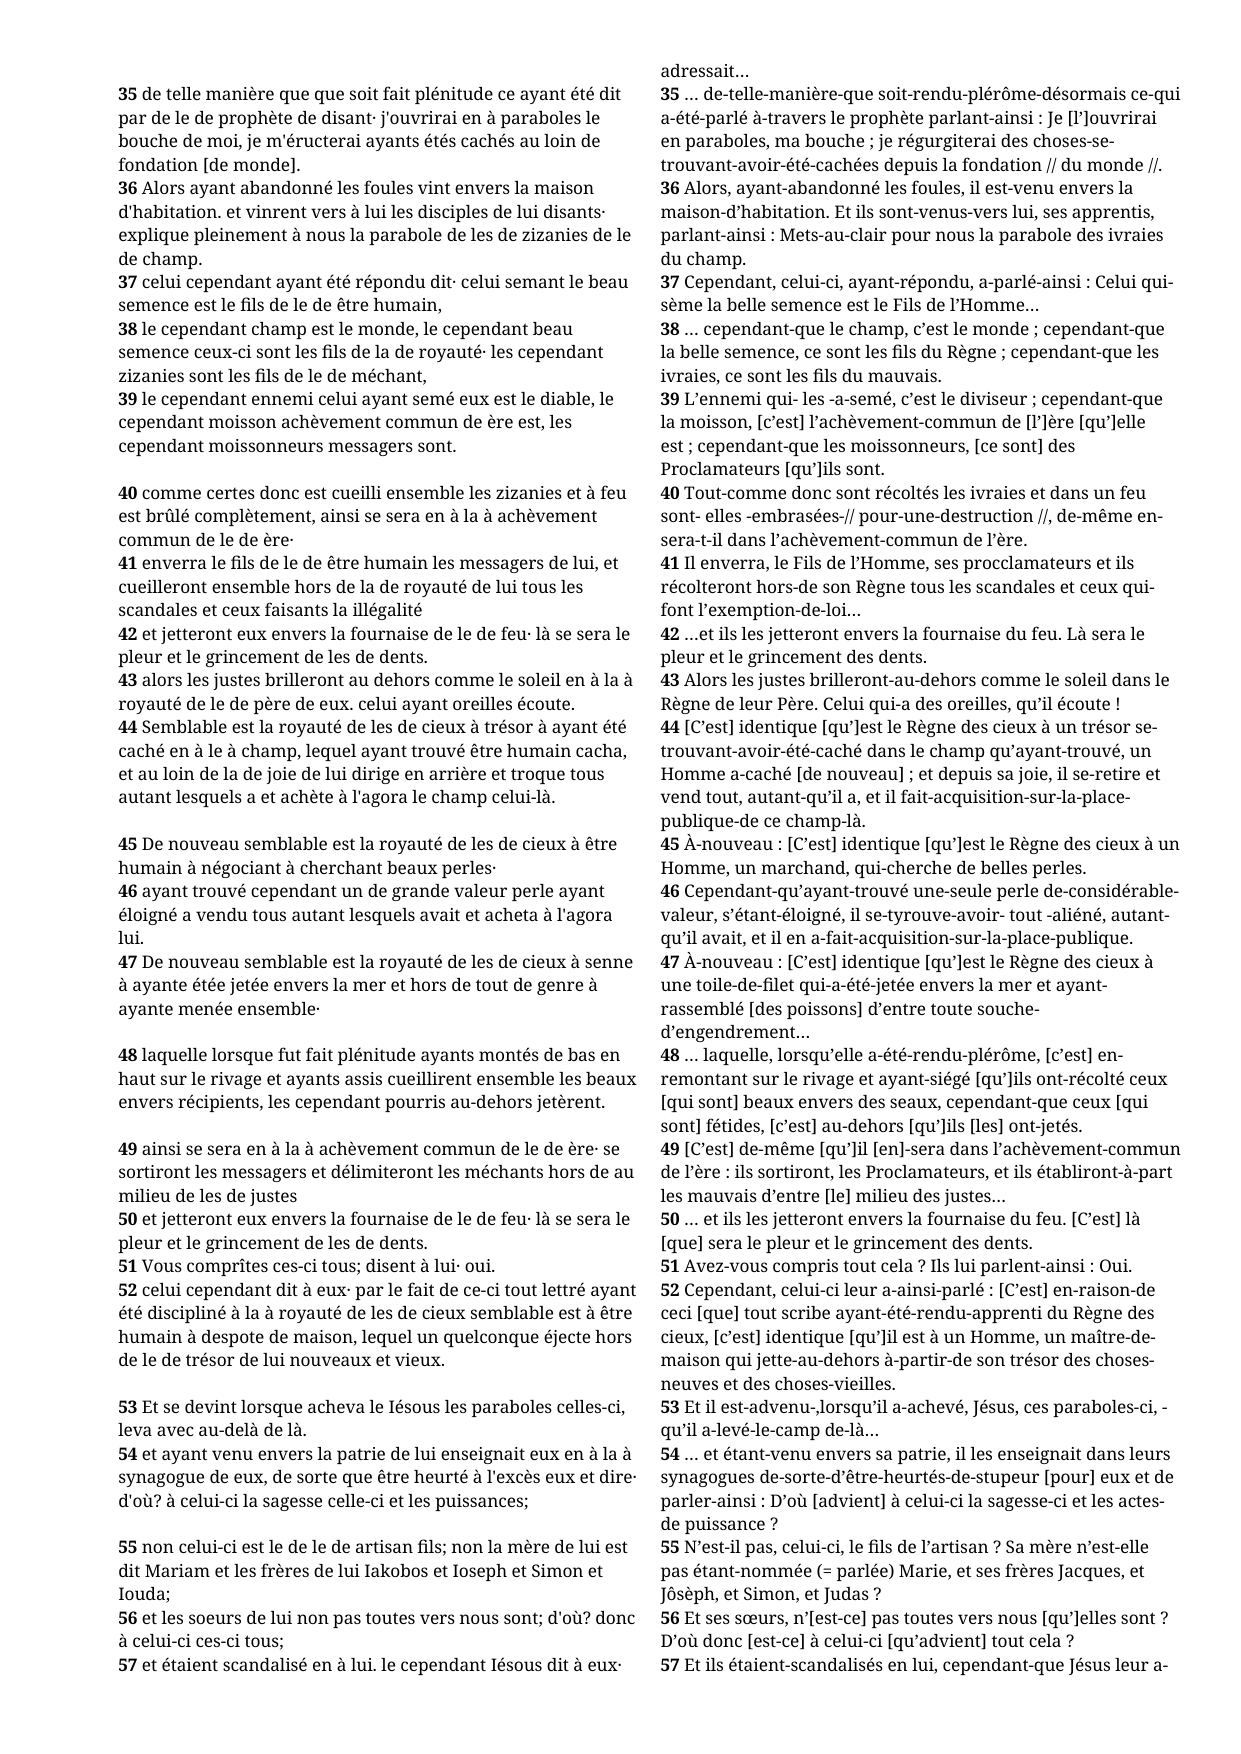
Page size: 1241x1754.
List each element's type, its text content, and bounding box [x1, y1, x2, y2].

table_cell [639, 622, 660, 668]
table_cell 54 et ayant venu envers la patrie de lui enseignait eux en à la à synagogue de eux, de sorte que être heurté à l'excès eux et dire· d'où? à celui-ci la sagesse celle-ci et les puissances; [118, 1442, 639, 1536]
table_cell [639, 879, 660, 950]
table_cell 56 Et ses sœurs, n’[est-ce] pas toutes vers nous [qu’]elles sont ? D’où donc [est-ce] à celui-ci [qu’advient] tout cela ? [660, 1606, 1181, 1653]
table_cell 55 non celui-ci est le de le de artisan fils; non la mère de lui est dit Mariam et les frères de lui Iakobos et Ioseph et Simon et Iouda; [118, 1536, 639, 1606]
table_cell [639, 481, 660, 551]
table_cell [639, 1442, 660, 1536]
table_cell 56 et les soeurs de lui non pas toutes vers nous sont; d'où? donc à celui-ci ces-ci tous; [118, 1606, 639, 1653]
table_cell 38 le cependant champ est le monde, le cependant beau semence ceux-ci sont les fils de la de royauté· les cependant zizanies sont les fils de le de méchant, [118, 317, 639, 387]
table_cell 42 et jetteront eux envers la fournaise de le de feu· là se sera le pleur et le grincement de les de dents. [118, 622, 639, 668]
table_cell 53 Et il est-advenu-,lorsqu’il a-achevé, Jésus, ces paraboles-ci, -qu’il a-levé-le-camp de-là… [660, 1395, 1181, 1442]
table_cell [639, 387, 660, 481]
table_cell 36 Alors, ayant-abandonné les foules, il est-venu envers la maison-d’habitation. Et ils sont-venus-vers lui, ses apprentis, parlant-ainsi : Mets-au-clair pour nous la parabole des ivraies du champ. [660, 176, 1181, 270]
table_cell 43 Alors les justes brilleront-au-dehors comme le soleil dans le Règne de leur Père. Celui qui-a des oreilles, qu’il écoute ! [660, 669, 1181, 715]
table_cell 50 … et ils les jetteront envers la fournaise du feu. [C’est] là [que] sera le pleur et le grincement des dents. [660, 1208, 1181, 1254]
table_cell [639, 59, 660, 82]
table_cell 44 [C’est] identique [qu’]est le Règne des cieux à un trésor se-trouvant-avoir-été-caché dans le champ qu’ayant-trouvé, un Homme a-caché [de nouveau] ; et depuis sa joie, il se-retire et vend tout, autant-qu’il a, et il fait-acquisition-sur-la-place-publique-de ce champ-là. [660, 715, 1181, 832]
table_cell 48 … laquelle, lorsqu’elle a-été-rendu-plérôme, [c’est] en-remontant sur le rivage et ayant-siégé [qu’]ils ont-récolté ceux [qui sont] beaux envers des seaux, cependant-que ceux [qui sont] fétides, [c’est] au-dehors [qu’]ils [les] ont-jetés. [660, 1044, 1181, 1137]
table_cell [639, 1653, 660, 1676]
table_cell [639, 833, 660, 879]
table_cell 41 Il enverra, le Fils de l’Homme, ses procclamateurs et ils récolteront hors-de son Règne tous les scandales et ceux qui-font l’exemption-de-loi… [660, 551, 1181, 622]
table_cell 36 Alors ayant abandonné les foules vint envers la maison d'habitation. et vinrent vers à lui les disciples de lui disants· explique pleinement à nous la parabole de les de zizanies de le de champ. [118, 176, 639, 270]
table_cell [639, 1395, 660, 1442]
table_cell 35 … de-telle-manière-que soit-rendu-plérôme-désormais ce-qui a-été-parlé à-travers le prophète parlant-ainsi : Je [l’]ouvrirai en paraboles, ma bouche ; je régurgiterai des choses-se-trouvant-avoir-été-cachées depuis la fondation // du monde //. [660, 83, 1181, 176]
table_cell 49 [C’est] de-même [qu’]il [en]-sera dans l’achèvement-commun de l’ère : ils sortiront, les Proclamateurs, et ils établiront-à-part les mauvais d’entre [le] milieu des justes… [660, 1137, 1181, 1207]
table_cell 45 À-nouveau : [C’est] identique [qu’]est le Règne des cieux à un Homme, un marchand, qui-cherche de belles perles. [660, 833, 1181, 879]
table_cell [639, 1208, 660, 1254]
table_cell 46 ayant trouvé cependant un de grande valeur perle ayant éloigné a vendu tous autant lesquels avait et acheta à l'agora lui. [118, 879, 639, 950]
table_cell [639, 950, 660, 1043]
table_cell [639, 1254, 660, 1278]
table_cell [639, 715, 660, 832]
table_cell 37 Cependant, celui-ci, ayant-répondu, a-parlé-ainsi : Celui qui-sème la belle semence est le Fils de l’Homme… [660, 270, 1181, 317]
table_cell 45 De nouveau semblable est la royauté de les de cieux à être humain à négociant à cherchant beaux perles· [118, 833, 639, 879]
table_cell 44 Semblable est la royauté de les de cieux à trésor à ayant été caché en à le à champ, lequel ayant trouvé être humain cacha, et au loin de la de joie de lui dirige en arrière et troque tous autant lesquels a et achète à l'agora le champ celui-là. [118, 715, 639, 832]
table_cell 40 comme certes donc est cueilli ensemble les zizanies et à feu est brûlé complètement, ainsi se sera en à la à achèvement commun de le de ère· [118, 481, 639, 551]
table_cell 43 alors les justes brilleront au dehors comme le soleil en à la à royauté de le de père de eux. celui ayant oreilles écoute. [118, 669, 639, 715]
table_cell 42 …et ils les jetteront envers la fournaise du feu. Là sera le pleur et le grincement des dents. [660, 622, 1181, 668]
table_cell 48 laquelle lorsque fut fait plénitude ayants montés de bas en haut sur le rivage et ayants assis cueillirent ensemble les beaux envers récipients, les cependant pourris au-dehors jetèrent. [118, 1044, 639, 1137]
table_cell 57 et étaient scandalisé en à lui. le cependant Iésous dit à eux· non est prophète sans valeur si ne pas en à la à patrie et en à la à maison d'habitation de lui. [118, 1653, 639, 1676]
table_cell [639, 1536, 660, 1606]
table_cell 51 Avez-vous compris tout cela ? Ils lui parlent-ainsi : Oui. [660, 1254, 1181, 1278]
table_cell 49 ainsi se sera en à la à achèvement commun de le de ère· se sortiront les messagers et délimiteront les méchants hors de au milieu de les de justes [118, 1137, 639, 1207]
table_cell 34 ces-ci tous bavarda le Iésous en à paraboles à les à foules et séparément de parabole aucun bavardait à eux, [118, 59, 639, 82]
table_cell 55 N’est-il pas, celui-ci, le fils de l’artisan ? Sa mère n’est-elle pas étant-nommée (= parlée) Marie, et ses frères Jacques, et Jôsèph, et Simon, et Judas ? [660, 1536, 1181, 1606]
table_cell [639, 669, 660, 715]
table_cell 47 À-nouveau : [C’est] identique [qu’]est le Règne des cieux à une toile-de-filet qui-a-été-jetée envers la mer et ayant-rassemblé [des poissons] d’entre toute souche-d’engendrement… [660, 950, 1181, 1043]
table_cell 47 De nouveau semblable est la royauté de les de cieux à senne à ayante étée jetée envers la mer et hors de tout de genre à ayante menée ensemble· [118, 950, 639, 1043]
table_cell 39 le cependant ennemi celui ayant semé eux est le diable, le cependant moisson achèvement commun de ère est, les cependant moissonneurs messagers sont. [118, 387, 639, 481]
table_cell 40 Tout-comme donc sont récoltés les ivraies et dans un feu sont- elles -embrasées-// pour-une-destruction //, de-même en-sera-t-il dans l’achèvement-commun de l’ère. [660, 481, 1181, 551]
table_cell 39 L’ennemi qui- les -a-semé, c’est le diviseur ; cependant-que la moisson, [c’est] l’achèvement-commun de [l’]ère [qu’]elle est ; cependant-que les moissonneurs, [ce sont] des Proclamateurs [qu’]ils sont. [660, 387, 1181, 481]
table_cell 41 enverra le fils de le de être humain les messagers de lui, et cueilleront ensemble hors de la de royauté de lui tous les scandales et ceux faisants la illégalité [118, 551, 639, 622]
table_cell 34 [C’est] tout ceci [qu’]il a-adressé, Jésus, en paraboles, aux foules, et sans parabole, [ce] n’[est] rien-du-tout [qu’]il leur adressait… [660, 59, 1181, 82]
table_cell 50 et jetteront eux envers la fournaise de le de feu· là se sera le pleur et le grincement de les de dents. [118, 1208, 639, 1254]
table_cell [639, 176, 660, 270]
table_cell [639, 83, 660, 176]
table_cell [639, 270, 660, 317]
table_cell [639, 1044, 660, 1137]
table_cell 38 … cependant-que le champ, c’est le monde ; cependant-que la belle semence, ce sont les fils du Règne ; cependant-que les ivraies, ce sont les fils du mauvais. [660, 317, 1181, 387]
table_cell 37 celui cependant ayant été répondu dit· celui semant le beau semence est le fils de le de être humain, [118, 270, 639, 317]
table_cell 35 de telle manière que que soit fait plénitude ce ayant été dit par de le de prophète de disant· j'ouvrirai en à paraboles le bouche de moi, je m'éructerai ayants étés cachés au loin de fondation [de monde]. [118, 83, 639, 176]
table_cell [639, 551, 660, 622]
table_cell [639, 1606, 660, 1653]
table_cell [639, 1278, 660, 1395]
table_cell 54 … et étant-venu envers sa patrie, il les enseignait dans leurs synagogues de-sorte-d’être-heurtés-de-stupeur [pour] eux et de parler-ainsi : D’où [advient] à celui-ci la sagesse-ci et les actes-de puissance ? [660, 1442, 1181, 1536]
table_cell [639, 1137, 660, 1207]
table_cell 46 Cependant-qu’ayant-trouvé une-seule perle de-considérable-valeur, s’étant-éloigné, il se-tyrouve-avoir- tout -aliéné, autant-qu’il avait, et il en a-fait-acquisition-sur-la-place-publique. [660, 879, 1181, 950]
table_cell 52 celui cependant dit à eux· par le fait de ce-ci tout lettré ayant été discipliné à la à royauté de les de cieux semblable est à être humain à despote de maison, lequel un quelconque éjecte hors de le de trésor de lui nouveaux et vieux. [118, 1278, 639, 1395]
table_cell 51 Vous comprîtes ces-ci tous; disent à lui· oui. [118, 1254, 639, 1278]
table_cell 53 Et se devint lorsque acheva le Iésous les paraboles celles-ci, leva avec au-delà de là. [118, 1395, 639, 1442]
table_cell 57 Et ils étaient-scandalisés en lui, cependant-que Jésus leur a-parlé-ainsi : Il n’est pas, un prophète, sans-valeur, sinon dans [sa] patrie et dans sa maison-d’habitation. [660, 1653, 1181, 1676]
table_cell 52 Cependant, celui-ci leur a-ainsi-parlé : [C’est] en-raison-de ceci [que] tout scribe ayant-été-rendu-apprenti du Règne des cieux, [c’est] identique [qu’]il est à un Homme, un maître-de-maison qui jette-au-dehors à-partir-de son trésor des choses-neuves et des choses-vieilles. [660, 1278, 1181, 1395]
table_cell [639, 317, 660, 387]
